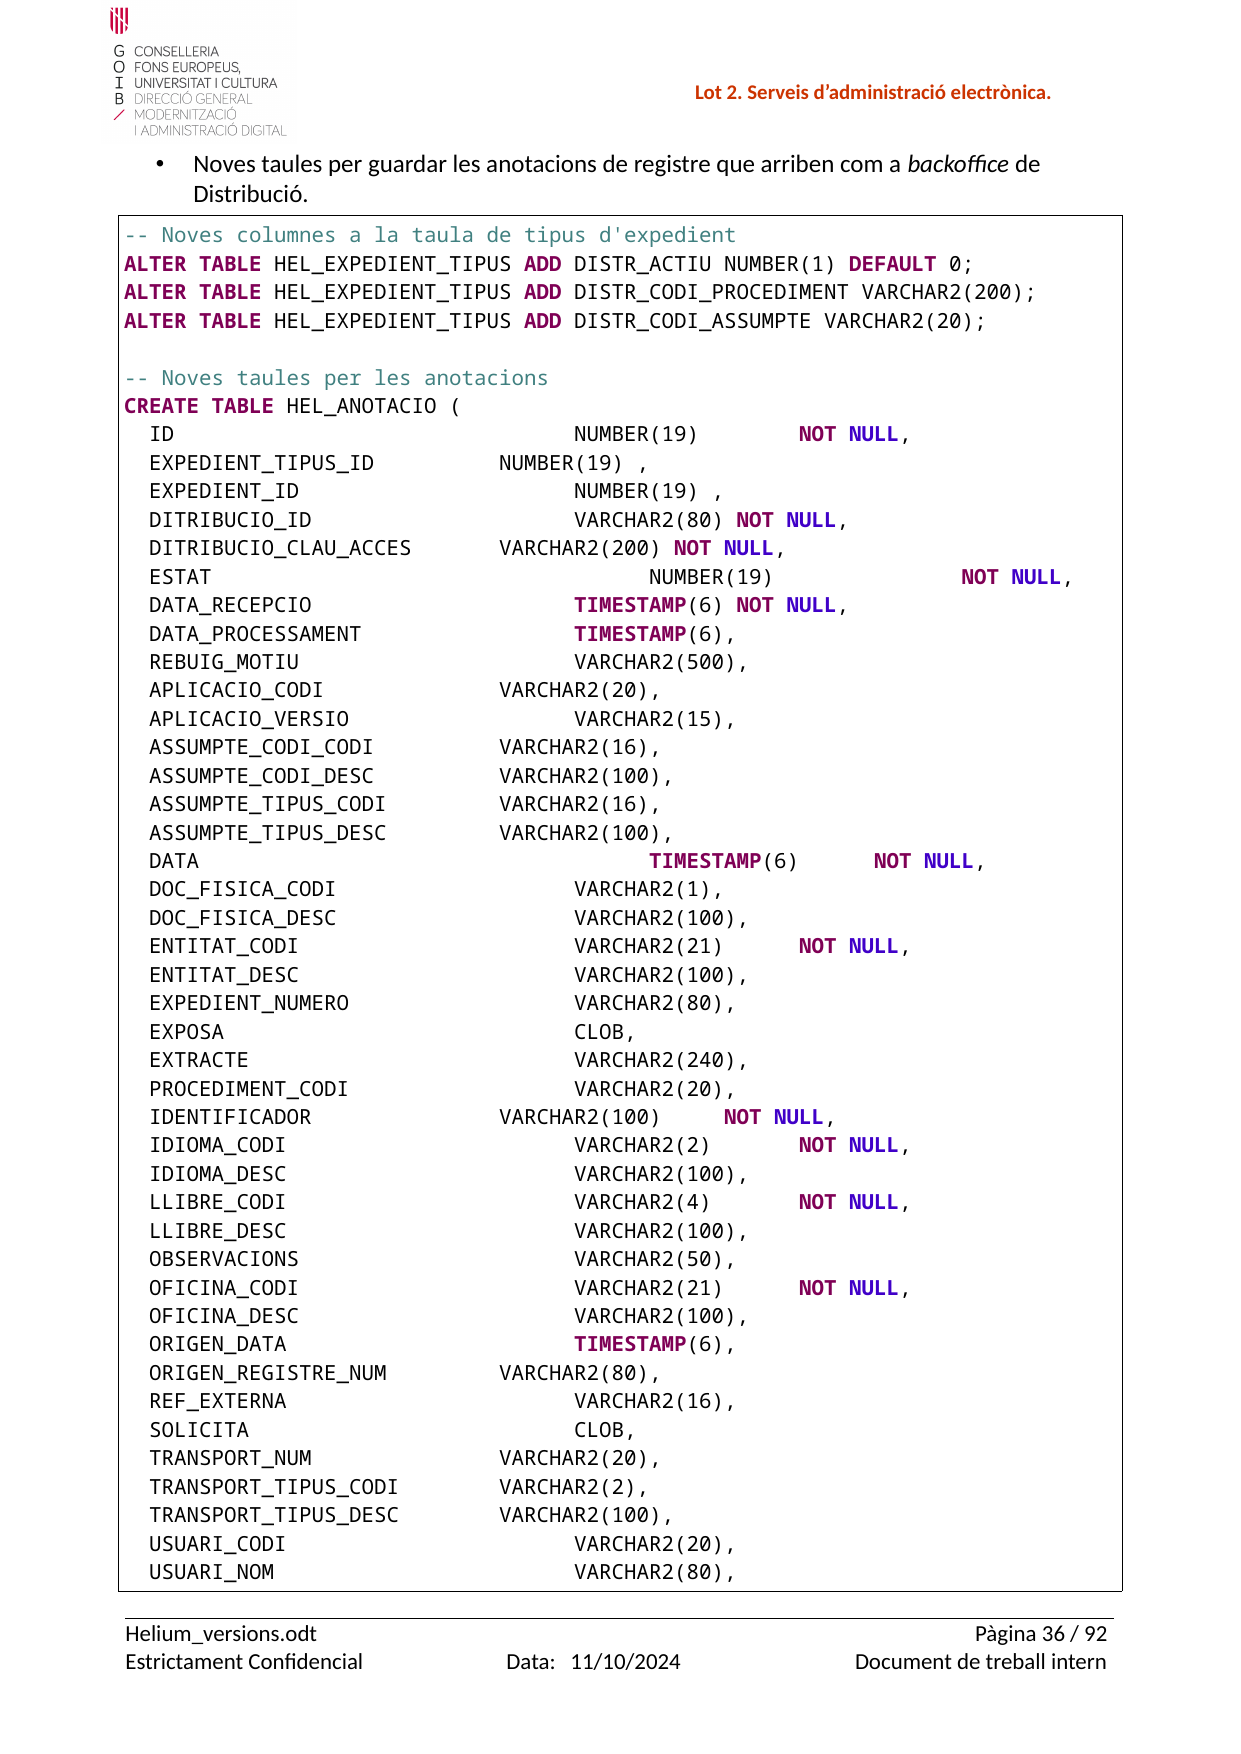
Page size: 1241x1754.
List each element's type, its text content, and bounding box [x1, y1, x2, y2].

list Noves taules per guardar les anotacions de registre que arriben com a backoffice de Distribució. [156, 148, 1122, 209]
picture [100, 0, 297, 144]
table_header -- Noves columnes a la taula de tipus d'expedient ALTER TABLE HEL_EXPEDIENT_TIPUS ADD DISTR_ACTIU NUMBER(1) DEFAULT 0; ALTER TABLE HEL_EXPEDIENT_TIPUS ADD DISTR_CODI_PROCEDIMENT VARCHAR2(200); ALTER TABLE HEL_EXPEDIENT_TIPUS ADD DISTR_CODI_ASSUMPTE VARCHAR2(20); -- Noves taules per les anotacions CREATE TABLE HEL_ANOTACIO ( ID NUMBER(19) NOT NULL, EXPEDIENT_TIPUS_ID NUMBER(19) , EXPEDIENT_ID NUMBER(19) , DITRIBUCIO_ID VARCHAR2(80) NOT NULL, DITRIBUCIO_CLAU_ACCES VARCHAR2(200) NOT NULL, ESTAT NUMBER(19) NOT NULL, DATA_RECEPCIO TIMESTAMP(6) NOT NULL, DATA_PROCESSAMENT TIMESTAMP(6), REBUIG_MOTIU VARCHAR2(500), APLICACIO_CODI VARCHAR2(20), APLICACIO_VERSIO VARCHAR2(15), ASSUMPTE_CODI_CODI VARCHAR2(16), ASSUMPTE_CODI_DESC VARCHAR2(100), ASSUMPTE_TIPUS_CODI VARCHAR2(16), ASSUMPTE_TIPUS_DESC VARCHAR2(100), DATA TIMESTAMP(6) NOT NULL, DOC_FISICA_CODI VARCHAR2(1), DOC_FISICA_DESC VARCHAR2(100), ENTITAT_CODI VARCHAR2(21) NOT NULL, ENTITAT_DESC VARCHAR2(100), EXPEDIENT_NUMERO VARCHAR2(80), EXPOSA CLOB, EXTRACTE VARCHAR2(240), PROCEDIMENT_CODI VARCHAR2(20), IDENTIFICADOR VARCHAR2(100) NOT NULL, IDIOMA_CODI VARCHAR2(2) NOT NULL, IDIOMA_DESC VARCHAR2(100), LLIBRE_CODI VARCHAR2(4) NOT NULL, LLIBRE_DESC VARCHAR2(100), OBSERVACIONS VARCHAR2(50), OFICINA_CODI VARCHAR2(21) NOT NULL, OFICINA_DESC VARCHAR2(100), ORIGEN_DATA TIMESTAMP(6), ORIGEN_REGISTRE_NUM VARCHAR2(80), REF_EXTERNA VARCHAR2(16), SOLICITA CLOB, TRANSPORT_NUM VARCHAR2(20), TRANSPORT_TIPUS_CODI VARCHAR2(2), TRANSPORT_TIPUS_DESC VARCHAR2(100), USUARI_CODI VARCHAR2(20), USUARI_NOM VARCHAR2(80), [119, 216, 1122, 1591]
